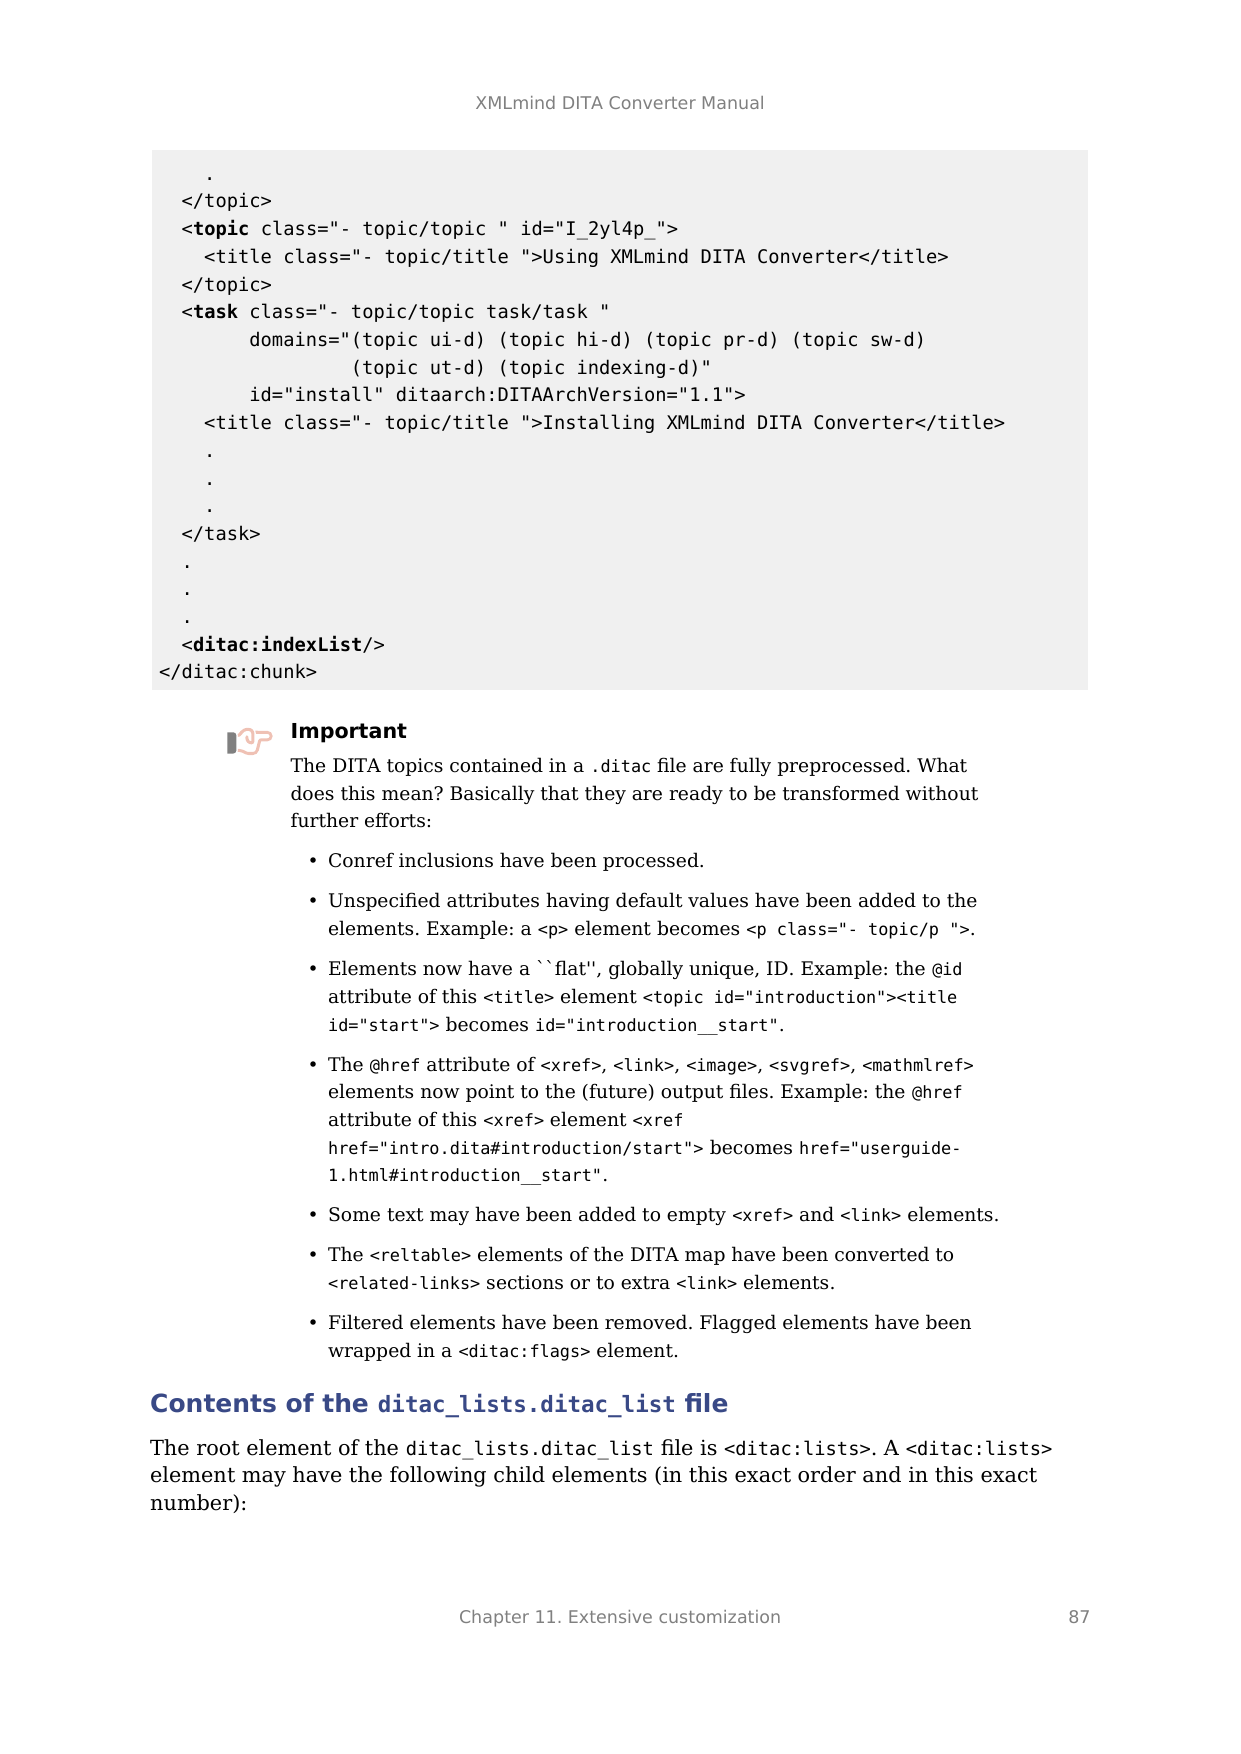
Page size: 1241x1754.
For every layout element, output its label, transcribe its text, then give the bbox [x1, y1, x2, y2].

text . </topic> <topic class="- topic/topic " id="I_2yl4p_"> <title class="- topic/title ">Using XMLmind DITA Converter</title> </topic> <task class="- topic/topic task/task " domains="(topic ui-d) (topic hi-d) (topic pr-d) (topic sw-d) (topic ut-d) (topic indexing-d)" id="install" ditaarch:DITAArchVersion="1.1"> <title class="- topic/title ">Installing XMLmind DITA Converter</title> . . . </task> . . . <ditac:indexList/> </ditac:chunk> [152, 150, 1088, 690]
table_header Important The DITA topics contained in a .ditac file are fully preprocessed. What does this mean? Basically that they are ready to be transformed without further efforts: Conref inclusions have been processed. Unspecified attributes having default values have been added to the elements. Example: a <p> element becomes <p class="- topic/p ">. Elements now have a ``flat'', globally unique, ID. Example: the @id attribute of this <title> element <topic id="introduction"><title id="start"> becomes id="introduction__start". The @href attribute of <xref>, <link>, <image>, <svgref>, <mathmlref> elements now point to the (future) output files. Example: the @href attribute of this <xref> element <xref href="intro.dita#introduction/start"> becomes href="userguide-1.html#introduction__start". Some text may have been added to empty <xref> and <link> elements. The <reltable> elements of the DITA map have been converted to <related-links> sections or to extra <link> elements. Filtered elements have been removed. Flagged elements have been wrapped in a <ditac:flags> element. [290, 718, 1015, 1362]
text Contents of the ditac_lists.ditac_list file [150, 1389, 1090, 1418]
table_header [225, 718, 290, 1362]
text The root element of the ditac_lists.ditac_list file is <ditac:lists>. A <ditac:lists> element may have the following child elements (in this exact order and in this exact number): [150, 1432, 1090, 1515]
